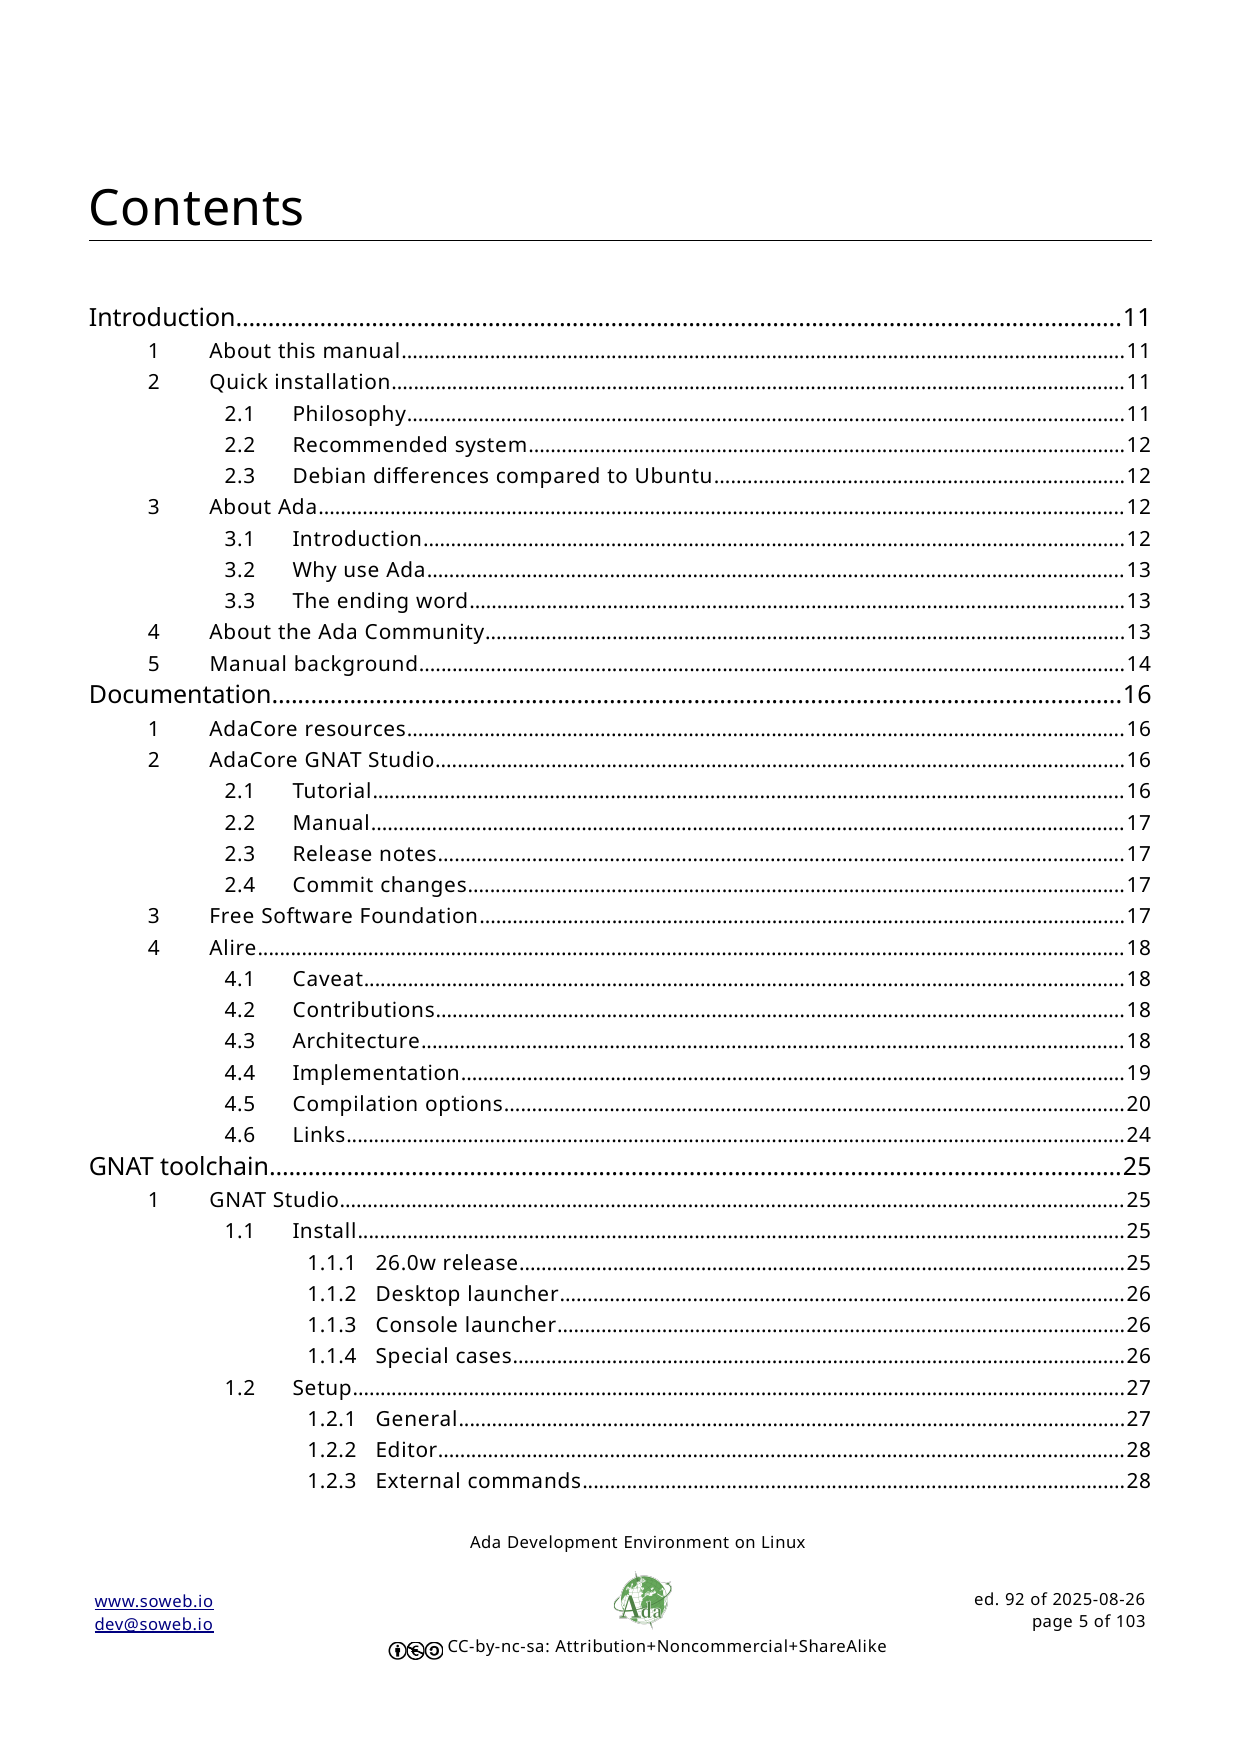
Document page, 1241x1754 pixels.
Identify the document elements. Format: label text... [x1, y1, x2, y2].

text 4 Alire 18 [148, 930, 1152, 961]
text 5 ­Manual background 14 [148, 646, 1152, 677]
text 4.2 Contributions 18 [224, 992, 1152, 1024]
text 2.1 Philosophy 11 [224, 396, 1152, 427]
text 1.2.3 External commands 28 [307, 1464, 1152, 1495]
picture [613, 1571, 672, 1630]
text 2.4 Commit changes 17 [224, 867, 1152, 899]
text 1 About this manual 11 [148, 333, 1152, 365]
text GNAT toolchain 25 [88, 1149, 1152, 1183]
text Introduction 11 [88, 299, 1152, 333]
text 2.3 Debian differences compared to Ubuntu 12 [224, 458, 1152, 490]
text 2.2 Manual 17 [224, 805, 1152, 836]
text 3.1 Introduction 12 [224, 521, 1152, 552]
text 3 Free Software Foundation 17 [148, 899, 1152, 930]
text 4.1 Caveat 18 [224, 961, 1152, 992]
text 1.2.1 General 27 [307, 1401, 1152, 1433]
text 1.1 Install 25 [224, 1214, 1152, 1245]
picture [388, 1642, 443, 1660]
text 1.1.1 26.0w release 25 [307, 1245, 1152, 1276]
text 4.5 Compilation options 20 [224, 1086, 1152, 1117]
text 3 About Ada 12 [148, 490, 1152, 521]
text 3.3 The ending word 13 [224, 583, 1152, 615]
text 4.6 Links 24 [224, 1117, 1152, 1149]
text 4.4 Implementation 19 [224, 1055, 1152, 1086]
text 1.2 Setup 27 [224, 1370, 1152, 1401]
text 3.2 Why use Ada 13 [224, 552, 1152, 583]
text 2.2 Recommended system 12 [224, 427, 1152, 458]
text 2 AdaCore GNAT Studio 16 [148, 742, 1152, 774]
text 1.1.3 Console launcher 26 [307, 1308, 1152, 1339]
text Documentation 16 [88, 677, 1152, 711]
text 1 GNAT Studio 25 [148, 1183, 1152, 1214]
text 1.2.2 Editor 28 [307, 1433, 1152, 1464]
text 2.3 Release notes 17 [224, 836, 1152, 867]
subtitle Contents [88, 161, 1152, 240]
text 2.1 Tutorial 16 [224, 774, 1152, 805]
text 4.3 Architecture 18 [224, 1024, 1152, 1055]
text 4 About the Ada Community 13 [148, 615, 1152, 646]
text 1.1.2 Desktop launcher 26 [307, 1276, 1152, 1308]
text 1 AdaCore resources 16 [148, 711, 1152, 742]
text 2 Quick installation 11 [148, 365, 1152, 396]
text 1.1.4 Special cases 26 [307, 1339, 1152, 1370]
